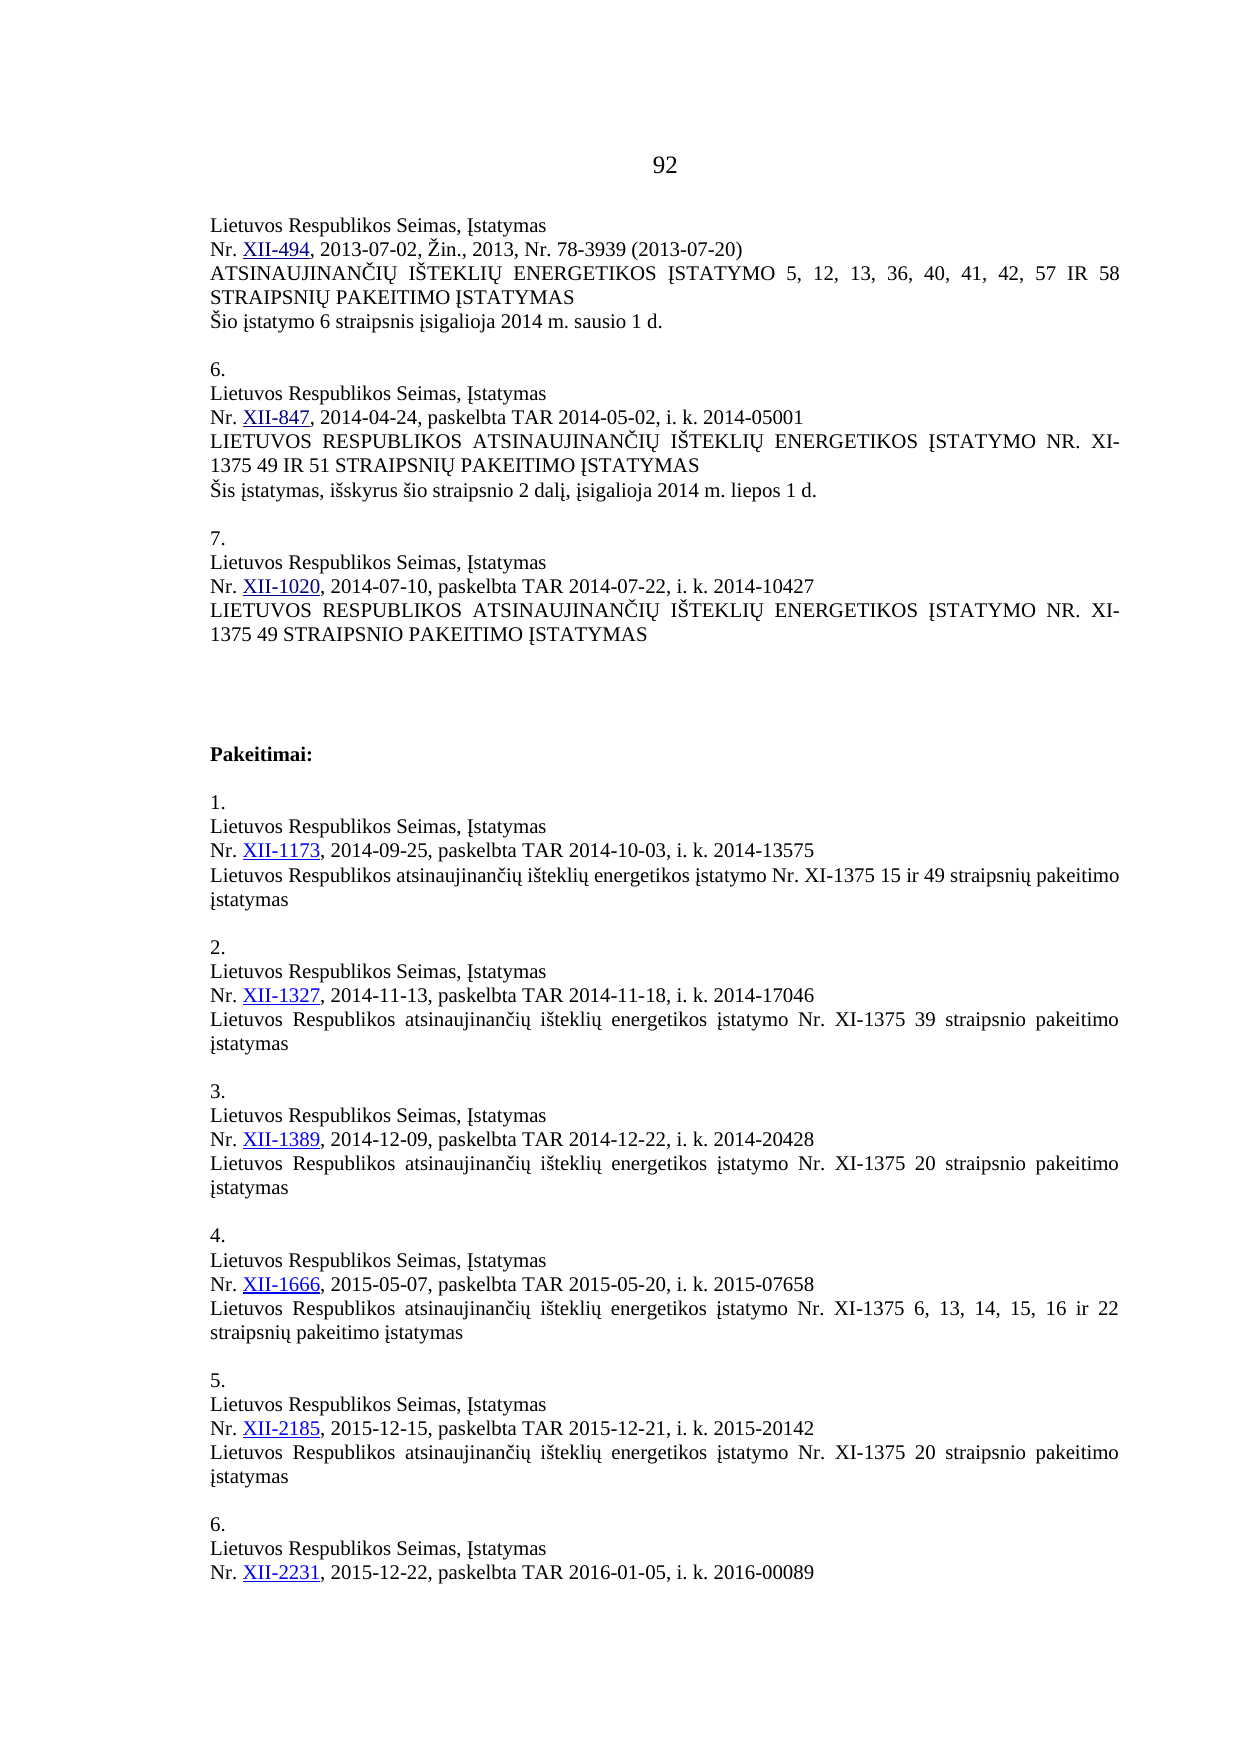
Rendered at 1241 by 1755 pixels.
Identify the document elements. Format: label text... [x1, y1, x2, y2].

text LIETUVOS RESPUBLIKOS ATSINAUJINANČIŲ IŠTEKLIŲ ENERGETIKOS ĮSTATYMO NR. XI-1375 49 STRAIPSNIO PAKEITIMO ĮSTATYMAS [210, 598, 1120, 646]
text Lietuvos Respublikos Seimas, Įstatymas [210, 213, 1120, 237]
text Lietuvos Respublikos Seimas, Įstatymas [210, 959, 1120, 983]
text Nr. XII-494, 2013-07-02, Žin., 2013, Nr. 78-3939 (2013-07-20) [210, 237, 1120, 261]
text Nr. XII-2231, 2015-12-22, paskelbta TAR 2016-01-05, i. k. 2016-00089 [210, 1560, 1120, 1584]
text 1. [210, 790, 1120, 814]
text Šis įstatymas, išskyrus šio straipsnio 2 dalį, įsigalioja 2014 m. liepos 1 d. [210, 477, 1120, 502]
text Nr. XII-2185, 2015-12-15, paskelbta TAR 2015-12-21, i. k. 2015-20142 [210, 1416, 1120, 1440]
text 2. [210, 935, 1120, 959]
text 5. [210, 1368, 1120, 1392]
text Lietuvos Respublikos atsinaujinančių išteklių energetikos įstatymo Nr. XI-1375 15 ir 49 straipsnių pakeitimo įstatymas [210, 862, 1120, 911]
text 6. [210, 357, 1120, 381]
text Nr. XII-1666, 2015-05-07, paskelbta TAR 2015-05-20, i. k. 2015-07658 [210, 1272, 1120, 1296]
text Lietuvos Respublikos atsinaujinančių išteklių energetikos įstatymo Nr. XI-1375 20 straipsnio pakeitimo įstatymas [210, 1151, 1120, 1199]
text 6. [210, 1512, 1120, 1536]
text Pakeitimai: [210, 742, 1120, 766]
text Lietuvos Respublikos Seimas, Įstatymas [210, 1392, 1120, 1416]
text Lietuvos Respublikos Seimas, Įstatymas [210, 1247, 1120, 1272]
text LIETUVOS RESPUBLIKOS ATSINAUJINANČIŲ IŠTEKLIŲ ENERGETIKOS ĮSTATYMO NR. XI-1375 49 IR 51 STRAIPSNIŲ PAKEITIMO ĮSTATYMAS [210, 429, 1120, 477]
text Lietuvos Respublikos atsinaujinančių išteklių energetikos įstatymo Nr. XI-1375 6, 13, 14, 15, 16 ir 22 straipsnių pakeitimo įstatymas [210, 1296, 1120, 1344]
text Lietuvos Respublikos atsinaujinančių išteklių energetikos įstatymo Nr. XI-1375 20 straipsnio pakeitimo įstatymas [210, 1440, 1120, 1488]
text 3. [210, 1079, 1120, 1103]
text Nr. XII-1389, 2014-12-09, paskelbta TAR 2014-12-22, i. k. 2014-20428 [210, 1127, 1120, 1151]
text Nr. XII-1020, 2014-07-10, paskelbta TAR 2014-07-22, i. k. 2014-10427 [210, 574, 1120, 598]
text 7. [210, 526, 1120, 550]
text Nr. XII-1327, 2014-11-13, paskelbta TAR 2014-11-18, i. k. 2014-17046 [210, 983, 1120, 1007]
text Nr. XII-847, 2014-04-24, paskelbta TAR 2014-05-02, i. k. 2014-05001 [210, 405, 1120, 429]
text Šio įstatymo 6 straipsnis įsigalioja 2014 m. sausio 1 d. [210, 309, 1120, 333]
text Nr. XII-1173, 2014-09-25, paskelbta TAR 2014-10-03, i. k. 2014-13575 [210, 838, 1120, 862]
text Lietuvos Respublikos Seimas, Įstatymas [210, 1103, 1120, 1127]
text 4. [210, 1223, 1120, 1247]
text Lietuvos Respublikos Seimas, Įstatymas [210, 814, 1120, 838]
text Lietuvos Respublikos Seimas, Įstatymas [210, 1536, 1120, 1560]
text Lietuvos Respublikos atsinaujinančių išteklių energetikos įstatymo Nr. XI-1375 39 straipsnio pakeitimo įstatymas [210, 1007, 1120, 1055]
text Lietuvos Respublikos Seimas, Įstatymas [210, 381, 1120, 405]
text Lietuvos Respublikos Seimas, Įstatymas [210, 550, 1120, 574]
text ATSINAUJINANČIŲ IŠTEKLIŲ ENERGETIKOS ĮSTATYMO 5, 12, 13, 36, 40, 41, 42, 57 IR 58 STRAIPSNIŲ PAKEITIMO ĮSTATYMAS [210, 261, 1120, 309]
